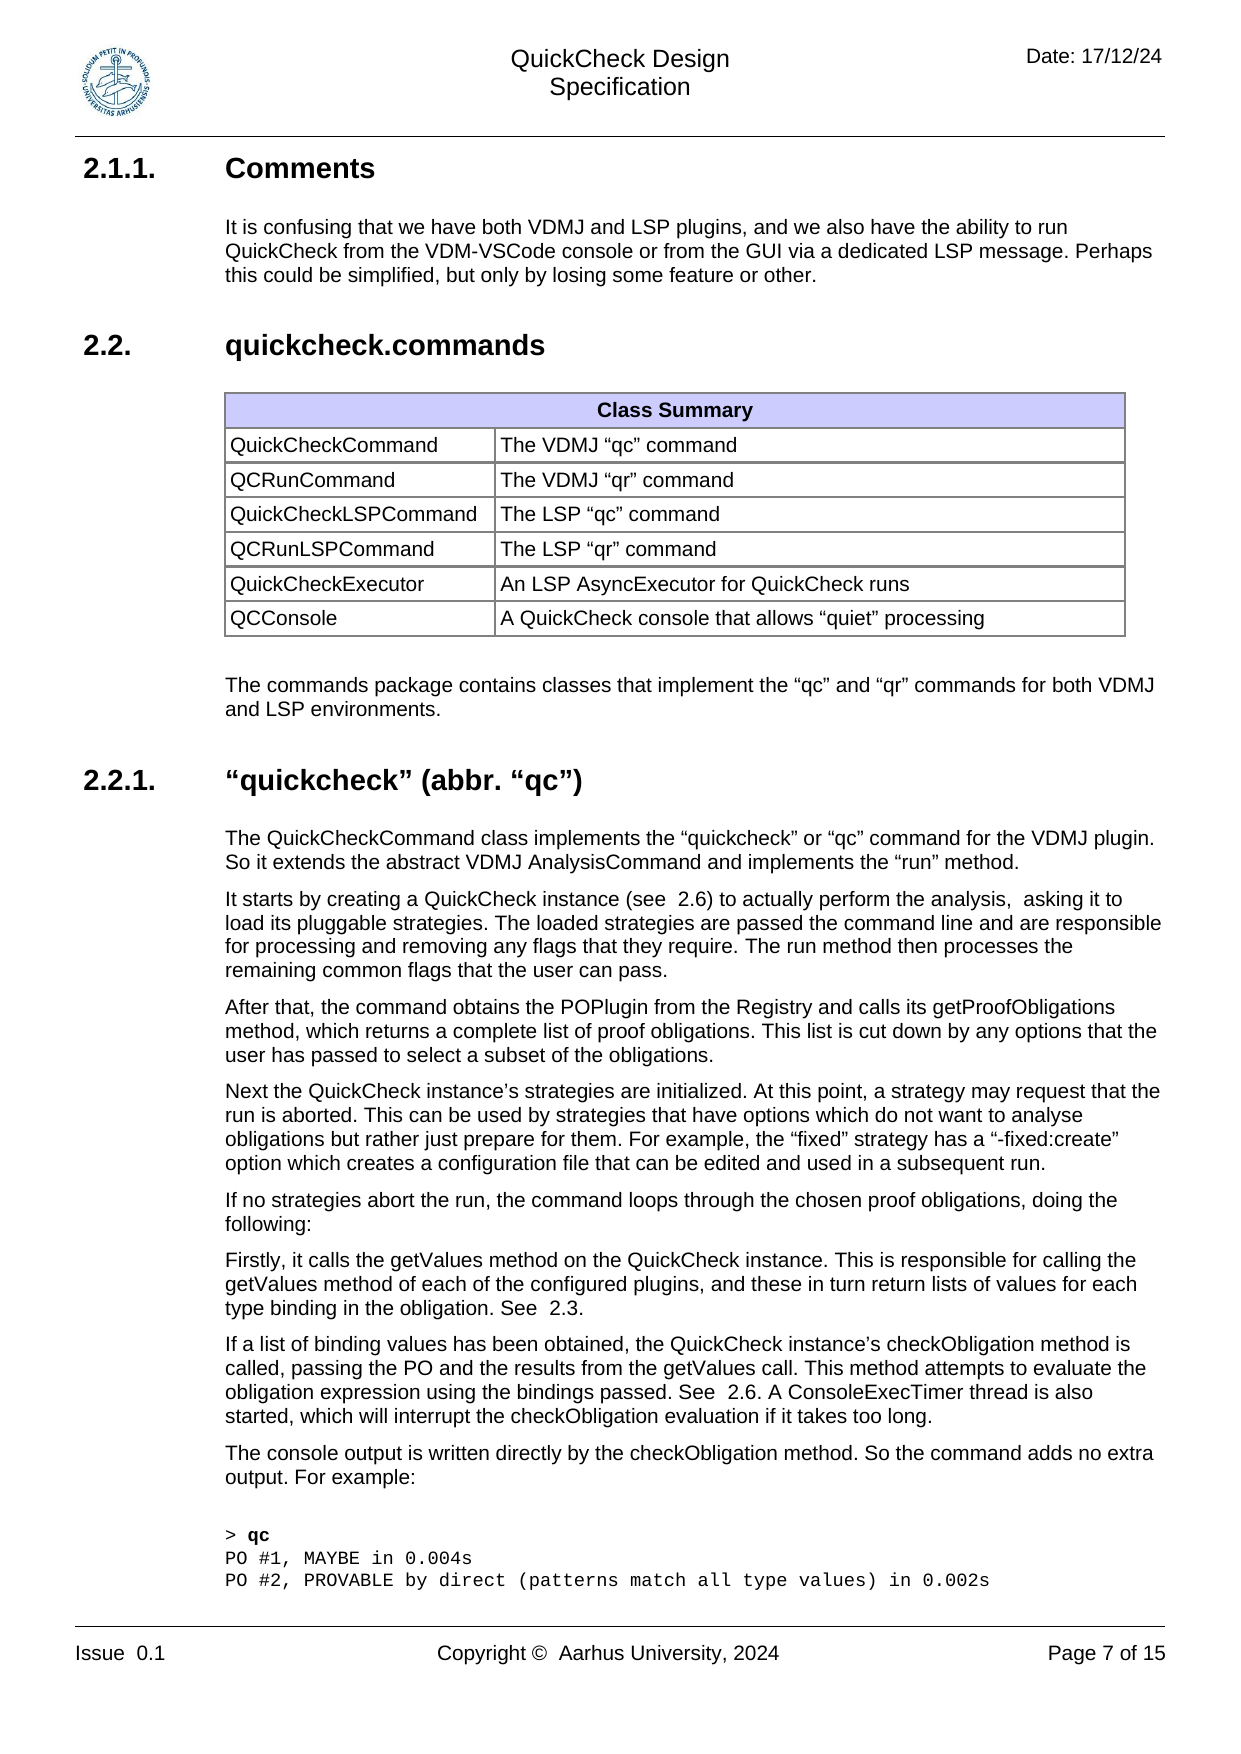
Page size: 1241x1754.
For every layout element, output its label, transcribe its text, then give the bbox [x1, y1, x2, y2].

text > qc [225, 1524, 1165, 1546]
subtitle “quickcheck” (abbr. “qc”) [75, 764, 1165, 796]
picture [78, 44, 153, 120]
table_cell QCConsole [226, 602, 494, 635]
text Next the QuickCheck instance’s strategies are initialized. At this point, a strategy may request that the run is aborted. This can be used by strategies that have options which do not want to analyse obligations but rather just prepare for them. For example, the “fixed” strategy has a “-fixed:create” option which creates a configuration file that can be edited and used in a subsequent run. [225, 1079, 1165, 1175]
table_cell QuickCheckExecutor [226, 568, 494, 600]
table_header Class Summary [226, 394, 1124, 427]
text Firstly, it calls the getValues method on the QuickCheck instance. This is responsible for calling the getValues method of each of the configured plugins, and these in turn return lists of values for each type binding in the obligation. See 2.3. [225, 1248, 1165, 1320]
text If a list of binding values has been obtained, the QuickCheck instance’s checkObligation method is called, passing the PO and the results from the getValues call. This method attempts to evaluate the obligation expression using the bindings passed. See 2.6. A ConsoleExecTimer thread is also started, which will interrupt the checkObligation evaluation if it takes too long. [225, 1333, 1165, 1428]
table_cell QuickCheckCommand [226, 429, 494, 461]
table_cell The VDMJ “qr” command [496, 464, 1124, 496]
table_cell The LSP “qr” command [496, 533, 1124, 565]
subtitle quickcheck.commands [75, 329, 1165, 362]
table_cell QCRunCommand [226, 464, 494, 496]
text PO #1, MAYBE in 0.004s [225, 1546, 1165, 1569]
text The commands package contains classes that implement the “qc” and “qr” commands for both VDMJ and LSP environments. [225, 673, 1165, 721]
table_cell The VDMJ “qc” command [496, 429, 1124, 461]
table_cell An LSP AsyncExecutor for QuickCheck runs [496, 568, 1124, 600]
text The console output is written directly by the checkObligation method. So the command adds no extra output. For example: [225, 1441, 1165, 1489]
table_cell The LSP “qc” command [496, 498, 1124, 531]
text PO #2, PROVABLE by direct (patterns match all type values) in 0.002s [225, 1569, 1165, 1591]
table_cell A QuickCheck console that allows “quiet” processing [496, 602, 1124, 635]
table_cell QCRunLSPCommand [226, 533, 494, 565]
text It is confusing that we have both VDMJ and LSP plugins, and we also have the ability to run QuickCheck from the VDM-VSCode console or from the GUI via a dedicated LSP message. Perhaps this could be simplified, but only by losing some feature or other. [225, 215, 1165, 287]
text The QuickCheckCommand class implements the “quickcheck” or “qc” command for the VDMJ plugin. So it extends the abstract VDMJ AnalysisCommand and implements the “run” method. [225, 826, 1165, 874]
text If no strategies abort the run, the command loops through the chosen proof obligations, doing the following: [225, 1188, 1165, 1236]
table_cell QuickCheckLSPCommand [226, 498, 494, 531]
text It starts by creating a QuickCheck instance (see 2.6) to actually perform the analysis, asking it to load its pluggable strategies. The loaded strategies are passed the command line and are responsible for processing and removing any flags that they require. The run method then processes the remaining common flags that the user can pass. [225, 887, 1165, 983]
subtitle Comments [75, 152, 1165, 185]
text After that, the command obtains the POPlugin from the Registry and calls its getProofObligations method, which returns a complete list of proof obligations. This list is cut down by any options that the user has passed to select a subset of the obligations. [225, 995, 1165, 1067]
